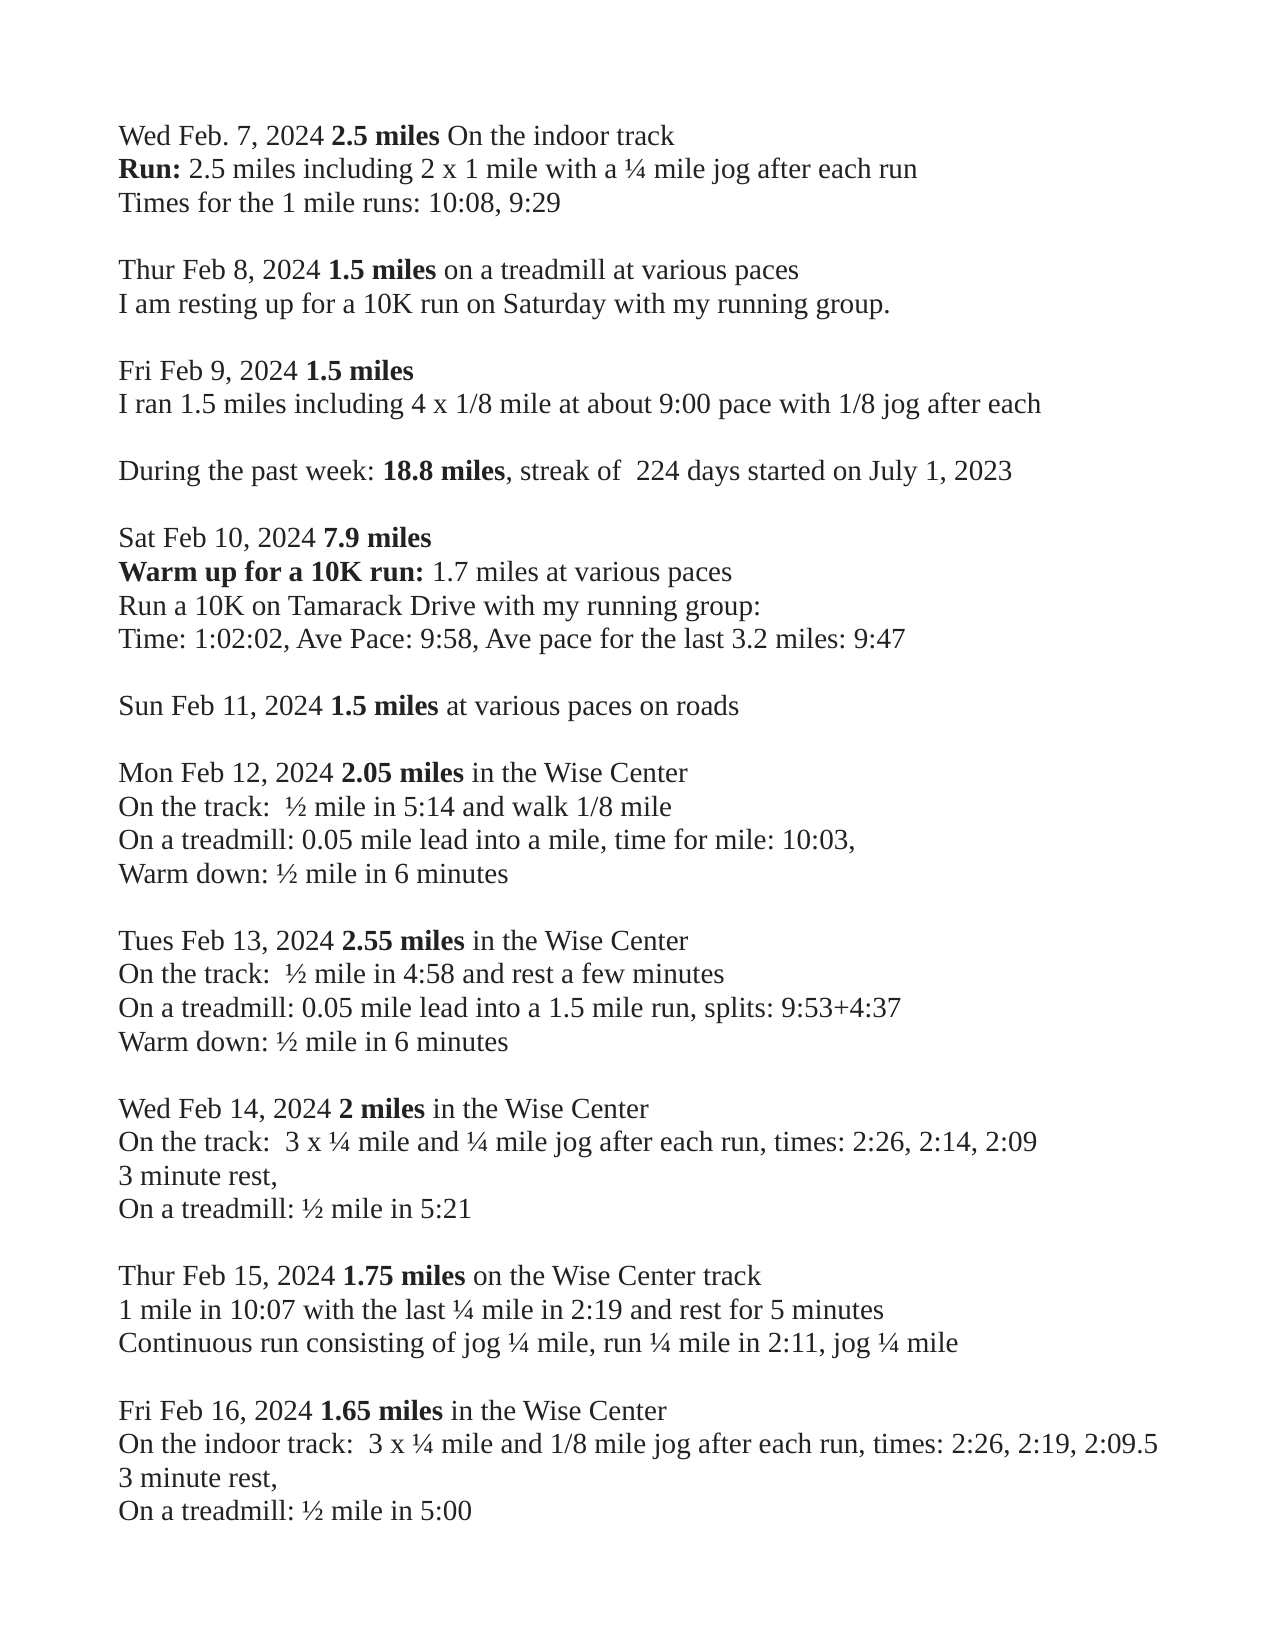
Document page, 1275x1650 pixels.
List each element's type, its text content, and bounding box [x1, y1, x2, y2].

text I am resting up for a 10K run on Saturday with my running group. [118, 286, 1161, 319]
text 3 minute rest, [118, 1158, 1161, 1191]
text On the track: ½ mile in 5:14 and walk 1/8 mile [118, 789, 1161, 822]
text Thur Feb 8, 2024 1.5 miles on a treadmill at various paces [118, 252, 1161, 286]
text On a treadmill: ½ mile in 5:00 [118, 1493, 1161, 1527]
text On the track: ½ mile in 4:58 and rest a few minutes [118, 957, 1161, 990]
text Sat Feb 10, 2024 7.9 miles [118, 521, 1161, 554]
text Sun Feb 11, 2024 1.5 miles at various paces on roads [118, 688, 1161, 722]
text Time: 1:02:02, Ave Pace: 9:58, Ave pace for the last 3.2 miles: 9:47 [118, 621, 1161, 655]
text On a treadmill: ½ mile in 5:21 [118, 1191, 1161, 1225]
text During the past week: 18.8 miles, streak of 224 days started on July 1, 2023 [118, 453, 1161, 487]
text Times for the 1 mile runs: 10:08, 9:29 [118, 185, 1161, 219]
text Fri Feb 16, 2024 1.65 miles in the Wise Center [118, 1393, 1161, 1426]
text Warm down: ½ mile in 6 minutes [118, 1024, 1161, 1057]
text Tues Feb 13, 2024 2.55 miles in the Wise Center [118, 923, 1161, 957]
text Run: 2.5 miles including 2 x 1 mile with a ¼ mile jog after each run [118, 152, 1161, 185]
text Warm down: ½ mile in 6 minutes [118, 856, 1161, 889]
text 1 mile in 10:07 with the last ¼ mile in 2:19 and rest for 5 minutes [118, 1292, 1161, 1326]
text On the indoor track: 3 x ¼ mile and 1/8 mile jog after each run, times: 2:26, 2:19, 2:09.5 [118, 1426, 1161, 1460]
text Continuous run consisting of jog ¼ mile, run ¼ mile in 2:11, jog ¼ mile [118, 1326, 1161, 1359]
text On a treadmill: 0.05 mile lead into a 1.5 mile run, splits: 9:53+4:37 [118, 990, 1161, 1024]
text Thur Feb 15, 2024 1.75 miles on the Wise Center track [118, 1258, 1161, 1292]
text Warm up for a 10K run: 1.7 miles at various paces [118, 554, 1161, 588]
text Fri Feb 9, 2024 1.5 miles [118, 353, 1161, 386]
text 3 minute rest, [118, 1460, 1161, 1493]
text Wed Feb 14, 2024 2 miles in the Wise Center [118, 1091, 1161, 1124]
text Mon Feb 12, 2024 2.05 miles in the Wise Center [118, 755, 1161, 789]
text Run a 10K on Tamarack Drive with my running group: [118, 588, 1161, 621]
text I ran 1.5 miles including 4 x 1/8 mile at about 9:00 pace with 1/8 jog after each [118, 386, 1161, 420]
text On the track: 3 x ¼ mile and ¼ mile jog after each run, times: 2:26, 2:14, 2:09 [118, 1124, 1161, 1158]
text On a treadmill: 0.05 mile lead into a mile, time for mile: 10:03, [118, 822, 1161, 856]
text Wed Feb. 7, 2024 2.5 miles On the indoor track [118, 118, 1161, 152]
